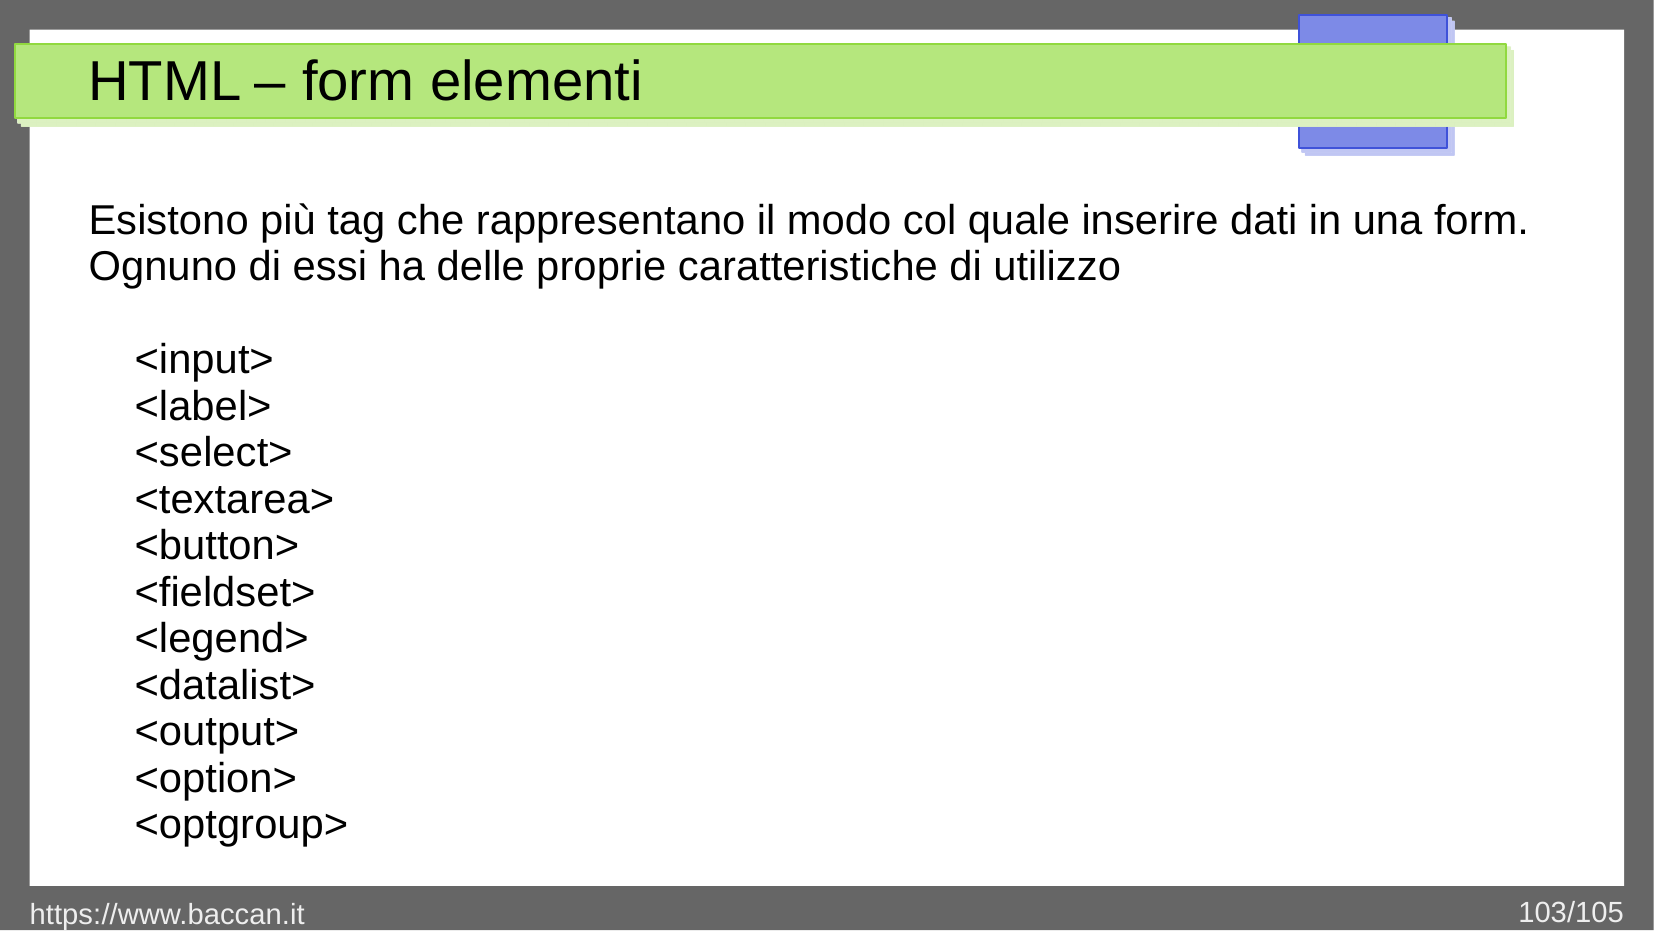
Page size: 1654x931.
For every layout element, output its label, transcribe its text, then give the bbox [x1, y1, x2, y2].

title HTML – form elementi [88, 44, 1506, 119]
text_box Esistono più tag che rappresentano il modo col quale inserire dati in una form. Ognuno di essi ha delle proprie caratteristiche di utilizzo <input> <label> <select> <textarea> <button> <fieldset> <legend> <datalist> <output> <option> <optgroup> [88, 158, 1565, 886]
